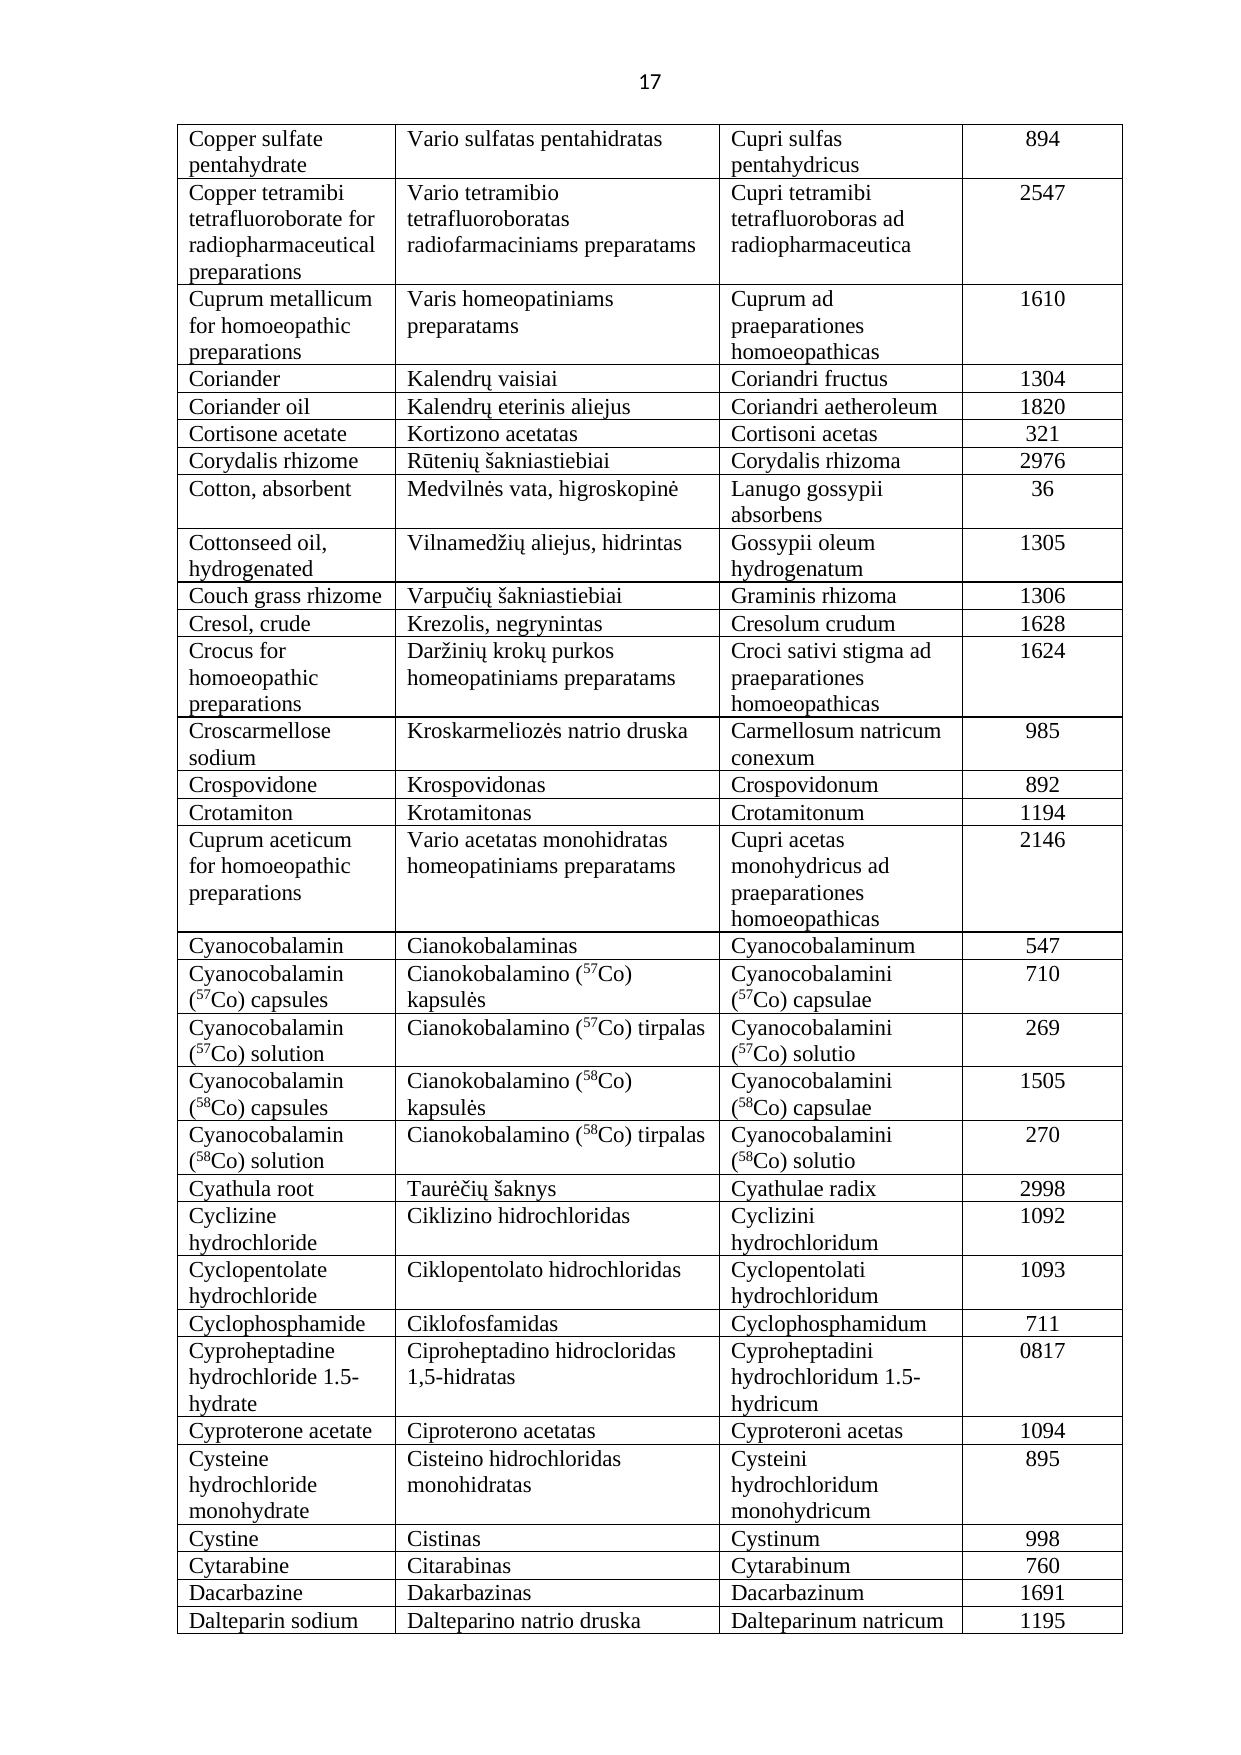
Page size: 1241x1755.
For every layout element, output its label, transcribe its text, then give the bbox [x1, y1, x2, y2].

table_cell Kortizono acetatas [396, 420, 719, 447]
table_cell Cianokobalamino (57Co) kapsulės [396, 960, 719, 1012]
table_cell Dalteparinum natricum [720, 1607, 962, 1633]
table_cell 711 [963, 1310, 1122, 1336]
table_cell Gossypii oleum hydrogenatum [720, 529, 962, 581]
table_cell Graminis rhizoma [720, 583, 962, 609]
table_cell Cyproterone acetate [178, 1417, 395, 1443]
table_cell 1093 [963, 1256, 1122, 1309]
table_cell Cyclizine hydrochloride [178, 1202, 395, 1255]
table_cell Corydalis rhizome [178, 448, 395, 474]
table_cell 1505 [963, 1067, 1122, 1120]
table_cell 2998 [963, 1175, 1122, 1201]
table_cell 1305 [963, 529, 1122, 581]
table_cell 269 [963, 1014, 1122, 1066]
table_cell 985 [963, 718, 1122, 770]
table_cell Medvilnės vata, higroskopinė [396, 475, 719, 528]
table_cell 1628 [963, 610, 1122, 636]
table_cell Krospovidonas [396, 771, 719, 797]
table_cell Cottonseed oil, hydrogenated [178, 529, 395, 581]
table_cell Vario acetatas monohidratas homeopatiniams preparatams [396, 826, 719, 931]
table_cell Cyathulae radix [720, 1175, 962, 1201]
table_cell Crospovidonum [720, 771, 962, 797]
table_cell Taurėčių šaknys [396, 1175, 719, 1201]
table_cell Cuprum metallicum for homoeopathic preparations [178, 285, 395, 364]
table_cell Ciproterono acetatas [396, 1417, 719, 1443]
table_cell Cyanocobalamini (58Co) capsulae [720, 1067, 962, 1120]
table_cell Cortisone acetate [178, 420, 395, 447]
table_cell 1624 [963, 637, 1122, 716]
table_cell Cyproheptadine hydrochloride 1.5-hydrate [178, 1337, 395, 1416]
table_cell Rūtenių šakniastiebiai [396, 448, 719, 474]
table_cell Cystinum [720, 1525, 962, 1551]
table_cell Cupri acetas monohydricus ad praeparationes homoeopathicas [720, 826, 962, 931]
table_cell Cresol, crude [178, 610, 395, 636]
table_cell 547 [963, 933, 1122, 959]
table_cell Coriander oil [178, 393, 395, 419]
table_cell 0817 [963, 1337, 1122, 1416]
table_cell Copper sulfate pentahydrate [178, 125, 395, 178]
table_cell Cyclophosphamide [178, 1310, 395, 1336]
table_cell Cuprum aceticum for homoeopathic preparations [178, 826, 395, 931]
table_cell 1195 [963, 1607, 1122, 1633]
table_cell 321 [963, 420, 1122, 447]
table_cell Cianokobalamino (58Co) tirpalas [396, 1121, 719, 1174]
table_cell Coriandri aetheroleum [720, 393, 962, 419]
table_cell Cianokobalaminas [396, 933, 719, 959]
table_cell Lanugo gossypii absorbens [720, 475, 962, 528]
table_cell 270 [963, 1121, 1122, 1174]
table_cell Cyanocobalamin (58Co) capsules [178, 1067, 395, 1120]
table_cell Carmellosum natricum conexum [720, 718, 962, 770]
table_cell Vario sulfatas pentahidratas [396, 125, 719, 178]
table_cell Cyclopentolati hydrochloridum [720, 1256, 962, 1309]
table_cell Cyanocobalaminum [720, 933, 962, 959]
table_cell Cyproheptadini hydrochloridum 1.5-hydricum [720, 1337, 962, 1416]
table_cell 36 [963, 475, 1122, 528]
table_cell Cistinas [396, 1525, 719, 1551]
table_cell Dacarbazinum [720, 1580, 962, 1606]
table_cell 2547 [963, 179, 1122, 284]
table_cell Crocus for homoeopathic preparations [178, 637, 395, 716]
table_cell Coriander [178, 365, 395, 392]
table_cell Ciklofosfamidas [396, 1310, 719, 1336]
table_cell Copper tetramibi tetrafluoroborate for radiopharmaceutical preparations [178, 179, 395, 284]
table_cell Cyclopentolate hydrochloride [178, 1256, 395, 1309]
table_cell 1304 [963, 365, 1122, 392]
table_cell Cianokobalamino (57Co) tirpalas [396, 1014, 719, 1066]
table_cell Coriandri fructus [720, 365, 962, 392]
table_cell Cyanocobalamin (57Co) capsules [178, 960, 395, 1012]
table_cell Crotamiton [178, 799, 395, 825]
table_cell Cupri tetramibi tetrafluoroboras ad radiopharmaceutica [720, 179, 962, 284]
table_cell Cyanocobalamin (58Co) solution [178, 1121, 395, 1174]
table_cell Cotton, absorbent [178, 475, 395, 528]
table_cell Cyanocobalamin [178, 933, 395, 959]
table_cell 2976 [963, 448, 1122, 474]
table_cell Ciklizino hidrochloridas [396, 1202, 719, 1255]
table_cell Citarabinas [396, 1552, 719, 1578]
table_cell Krezolis, negrynintas [396, 610, 719, 636]
table_cell Cuprum ad praeparationes homoeopathicas [720, 285, 962, 364]
table_cell Cyproteroni acetas [720, 1417, 962, 1443]
table_cell Cyclizini hydrochloridum [720, 1202, 962, 1255]
table_cell Cysteini hydrochloridum monohydricum [720, 1445, 962, 1524]
table_cell 1306 [963, 583, 1122, 609]
table_cell Cyanocobalamini (58Co) solutio [720, 1121, 962, 1174]
table_cell 1094 [963, 1417, 1122, 1443]
table_cell Krotamitonas [396, 799, 719, 825]
table_cell Croci sativi stigma ad praeparationes homoeopathicas [720, 637, 962, 716]
table_cell Dakarbazinas [396, 1580, 719, 1606]
table_cell Cystine [178, 1525, 395, 1551]
table_cell Cytarabinum [720, 1552, 962, 1578]
table_cell Cisteino hidrochloridas monohidratas [396, 1445, 719, 1524]
table_cell Cortisoni acetas [720, 420, 962, 447]
table_cell 2146 [963, 826, 1122, 931]
table_cell Dalteparin sodium [178, 1607, 395, 1633]
table_cell 1092 [963, 1202, 1122, 1255]
table_cell 1194 [963, 799, 1122, 825]
table_cell 998 [963, 1525, 1122, 1551]
table_cell Varpučių šakniastiebiai [396, 583, 719, 609]
table_cell Vilnamedžių aliejus, hidrintas [396, 529, 719, 581]
table_cell Cyanocobalamini (57Co) capsulae [720, 960, 962, 1012]
table_cell Daržinių krokų purkos homeopatiniams preparatams [396, 637, 719, 716]
table_cell Varis homeopatiniams preparatams [396, 285, 719, 364]
table_cell 710 [963, 960, 1122, 1012]
table_cell Cyclophosphamidum [720, 1310, 962, 1336]
table_cell Crospovidone [178, 771, 395, 797]
table_cell Kroskarmeliozės natrio druska [396, 718, 719, 770]
table_cell 1610 [963, 285, 1122, 364]
table_cell Dalteparino natrio druska [396, 1607, 719, 1633]
table_cell 760 [963, 1552, 1122, 1578]
table_cell Cytarabine [178, 1552, 395, 1578]
table_cell Cyathula root [178, 1175, 395, 1201]
table_cell Kalendrų eterinis aliejus [396, 393, 719, 419]
table_cell Vario tetramibio tetrafluoroboratas radiofarmaciniams preparatams [396, 179, 719, 284]
table_cell Crotamitonum [720, 799, 962, 825]
table_cell Croscarmellose sodium [178, 718, 395, 770]
table_cell Dacarbazine [178, 1580, 395, 1606]
table_cell 1820 [963, 393, 1122, 419]
table_cell Corydalis rhizoma [720, 448, 962, 474]
table_cell Cupri sulfas pentahydricus [720, 125, 962, 178]
table_cell Couch grass rhizome [178, 583, 395, 609]
table_cell Cysteine hydrochloride monohydrate [178, 1445, 395, 1524]
table_cell Ciproheptadino hidrocloridas 1,5-hidratas [396, 1337, 719, 1416]
table_cell Cyanocobalamin (57Co) solution [178, 1014, 395, 1066]
table_cell 1691 [963, 1580, 1122, 1606]
table_cell Cyanocobalamini (57Co) solutio [720, 1014, 962, 1066]
table_cell Kalendrų vaisiai [396, 365, 719, 392]
table_cell 895 [963, 1445, 1122, 1524]
table_cell 894 [963, 125, 1122, 178]
table_cell Cianokobalamino (58Co) kapsulės [396, 1067, 719, 1120]
table_cell 892 [963, 771, 1122, 797]
table_cell Ciklopentolato hidrochloridas [396, 1256, 719, 1309]
table_cell Cresolum crudum [720, 610, 962, 636]
